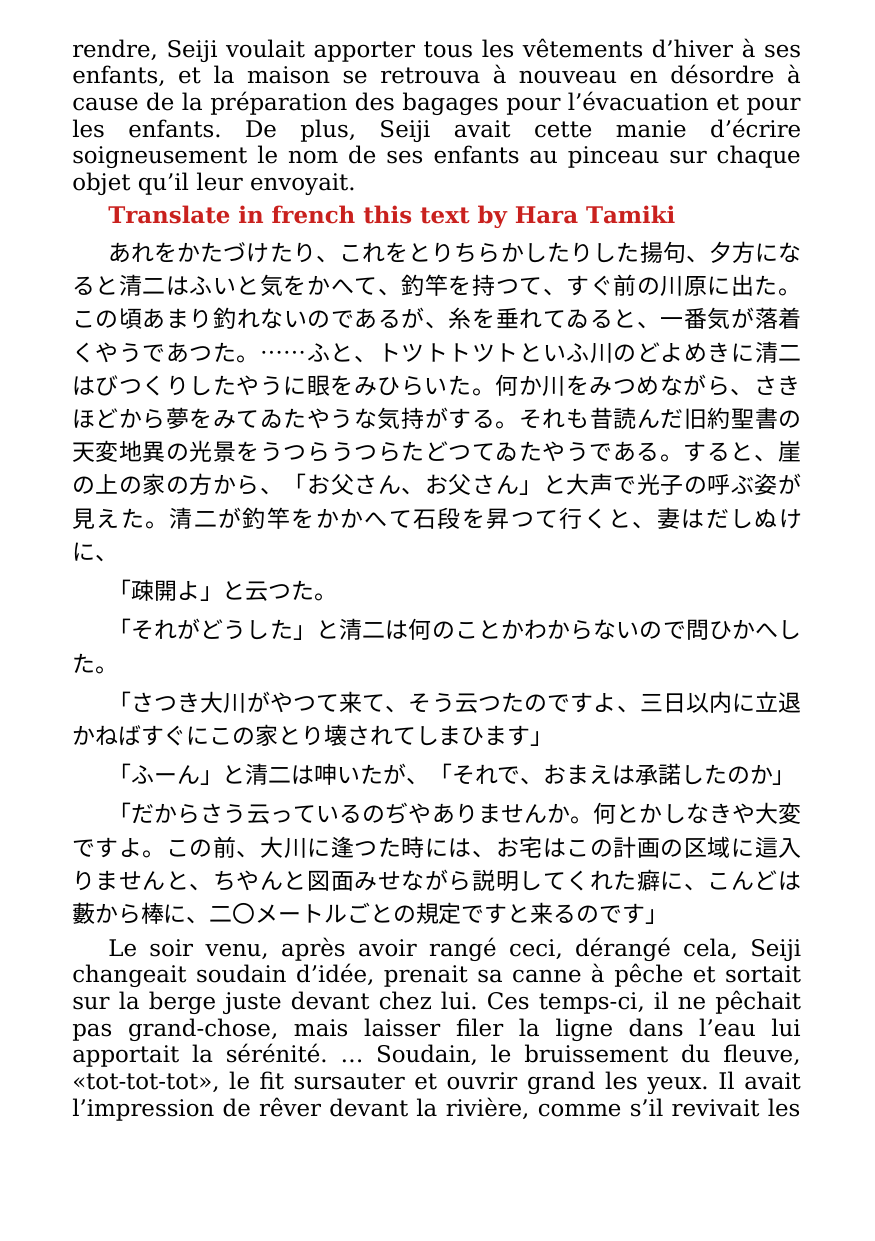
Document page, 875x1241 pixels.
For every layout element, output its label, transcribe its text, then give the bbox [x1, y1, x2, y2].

text 「ふーん」と清二は呻いたが、「それで、おまえは承諾したのか」 [72, 757, 802, 790]
text 「だからさう云っているのぢやありませんか。何とかしなきや大変ですよ。この前、大川に逢つた時には、お宅はこの計画の区域に這入りませんと、ちやんと図面みせながら説明してくれた癖に、こんどは藪から棒に、二〇メートルごとの規定ですと来るのです」 [72, 796, 802, 929]
text 「疎開よ」と云つた。 [72, 573, 802, 606]
text Le soir venu, après avoir rangé ceci, dérangé cela, Seiji changeait soudain d’idée, prenait sa canne à pêche et sortait sur la berge juste devant chez lui. Ces temps-ci, il ne pêchait pas grand-chose, mais laisser filer la ligne dans l’eau lui apportait la sérénité. … Soudain, le bruissement du fleuve, «tot-tot-tot», le fit sursauter et ouvrir grand les yeux. Il avait l’impression de rêver devant la rivière, comme s’il revivait les [72, 935, 802, 1122]
text あれをかたづけたり、これをとりちらかしたりした揚句、夕方になると清二はふいと気をかへて、釣竿を持つて、すぐ前の川原に出た。この頃あまり釣れないのであるが、糸を垂れてゐると、一番気が落着くやうであつた。……ふと、トツトトツトといふ川のどよめきに清二はびつくりしたやうに眼をみひらいた。何か川をみつめながら、さきほどから夢をみてゐたやうな気持がする。それも昔読んだ旧約聖書の天変地異の光景をうつらうつらたどつてゐたやうである。すると、崖の上の家の方から、「お父さん、お父さん」と大声で光子の呼ぶ姿が見えた。清二が釣竿をかかへて石段を昇つて行くと、妻はだしぬけに、 [72, 235, 802, 567]
text Translate in french this text by Hara Tamiki [72, 202, 802, 229]
text 「さつき大川がやつて来て、そう云つたのですよ、三日以内に立退かねばすぐにこの家とり壊されてしまひます」 [72, 684, 802, 751]
text 「それがどうした」と清二は何のことかわからないので問ひかへした。 [72, 612, 802, 679]
text rendre, Seiji voulait apporter tous les vêtements d’hiver à ses enfants, et la maison se retrouva à nouveau en désordre à cause de la préparation des bagages pour l’évacuation et pour les enfants. De plus, Seiji avait cette manie d’écrire soigneusement le nom de ses enfants au pinceau sur chaque objet qu’il leur envoyait. [72, 36, 802, 196]
